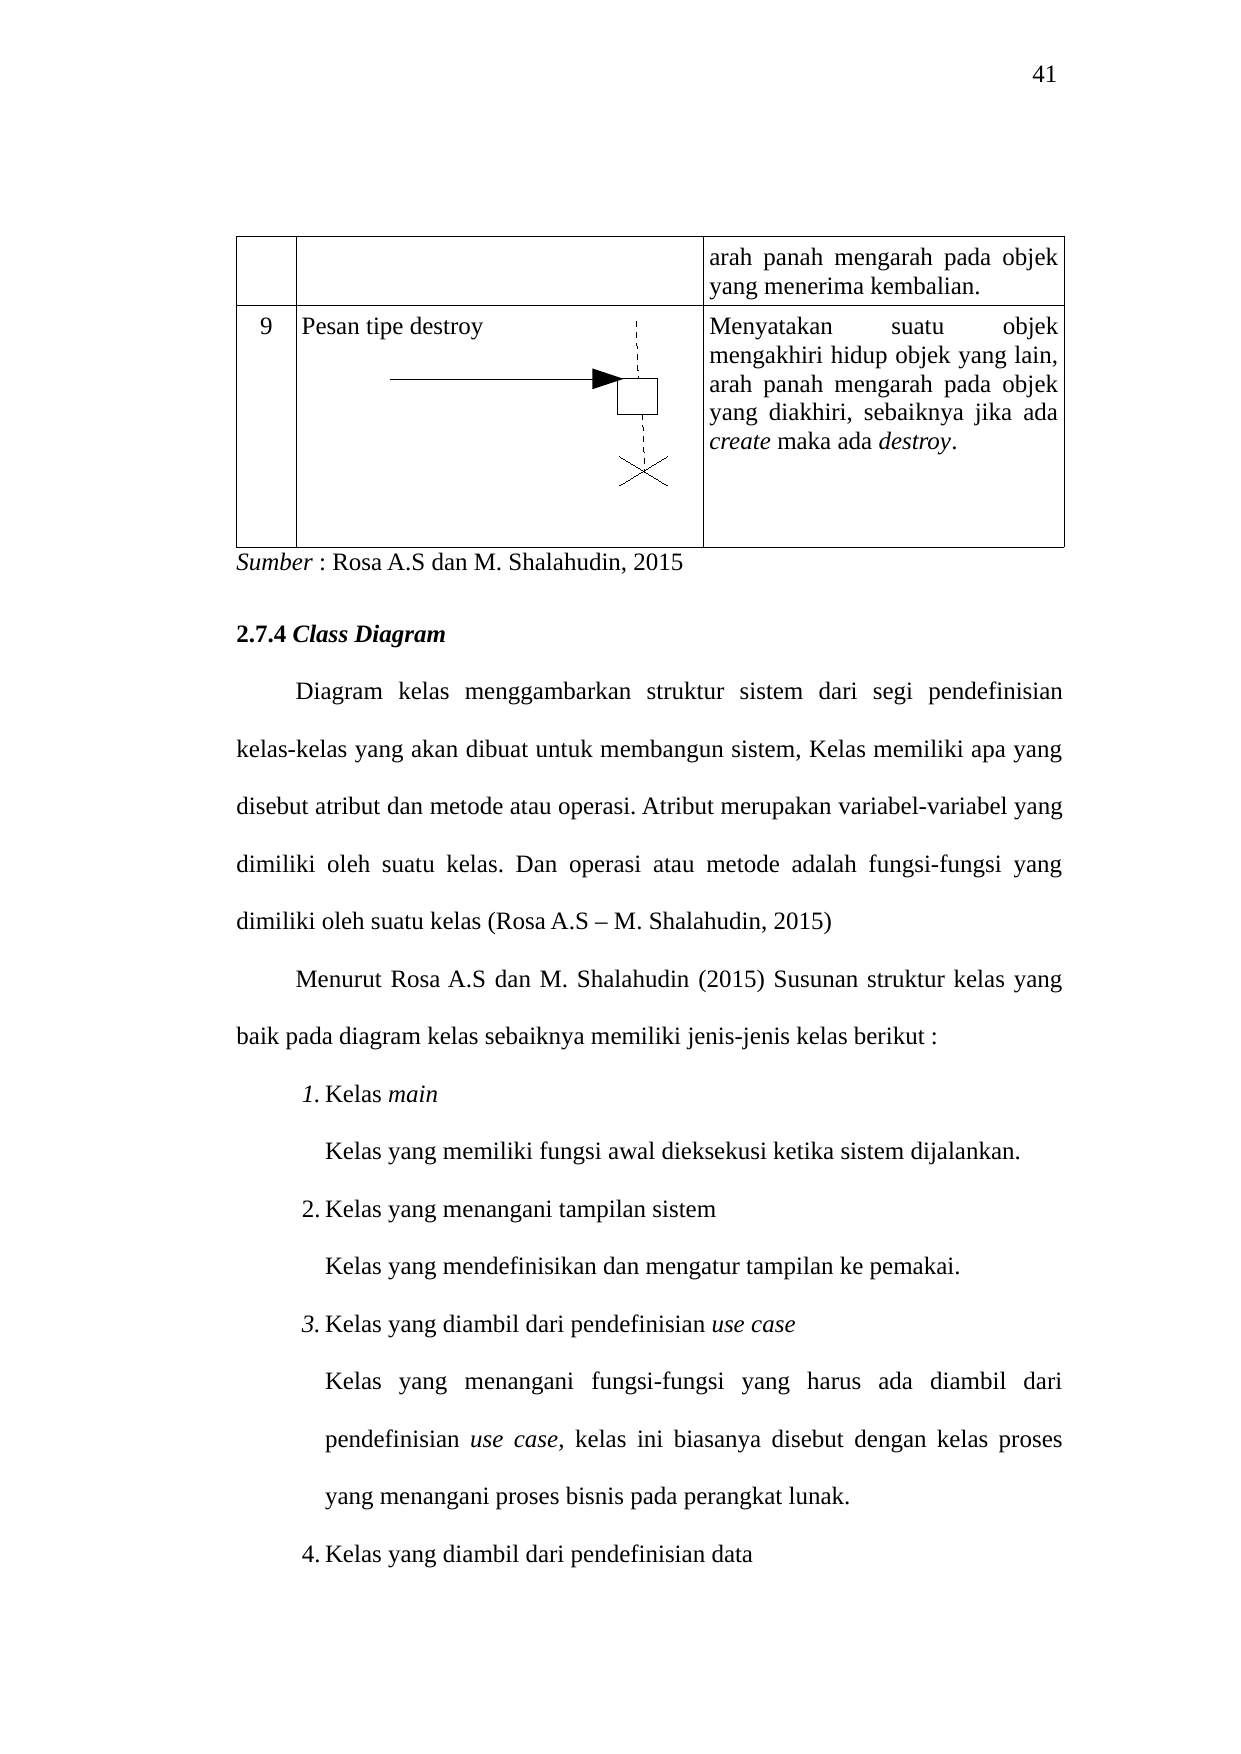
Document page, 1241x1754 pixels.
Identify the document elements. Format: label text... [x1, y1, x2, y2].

list Kelas yang mendefinisikan dan mengatur tampilan ke pemakai. [295, 1251, 1063, 1280]
list Kelas yang memiliki fungsi awal dieksekusi ketika sistem dijalankan. [295, 1136, 1063, 1165]
subtitle 2.7.4 Class Diagram [236, 619, 1063, 648]
list Kelas yang menangani tampilan sistem [295, 1194, 1063, 1223]
text Menurut Rosa A.S dan M. Shalahudin (2015) Susunan struktur kelas yang baik pada diagram kelas sebaiknya memiliki jenis-jenis kelas berikut : [236, 964, 1063, 1050]
table_cell [237, 237, 296, 305]
list Kelas yang diambil dari pendefinisian data [295, 1539, 1063, 1568]
table_cell 9 [237, 306, 296, 547]
table_cell Menyatakan suatu objek mengakhiri hidup objek yang lain, arah panah mengarah pada objek yang diakhiri, sebaiknya jika ada create maka ada destroy. [704, 306, 1064, 547]
text Sumber : Rosa A.S dan M. Shalahudin, 2015 [236, 548, 1063, 576]
table_cell arah panah mengarah pada objek yang menerima kembalian. [704, 237, 1064, 305]
table_cell Pesan tipe destroy [297, 306, 703, 547]
table_cell [297, 237, 703, 305]
list Kelas yang diambil dari pendefinisian use case [295, 1309, 1063, 1338]
text Diagram kelas menggambarkan struktur sistem dari segi pendefinisian kelas-kelas yang akan dibuat untuk membangun sistem, Kelas memiliki apa yang disebut atribut dan metode atau operasi. Atribut merupakan variabel-variabel yang dimiliki oleh suatu kelas. Dan operasi atau metode adalah fungsi-fungsi yang dimiliki oleh suatu kelas (Rosa A.S – M. Shalahudin, 2015) [236, 676, 1063, 935]
list Kelas yang menangani fungsi-fungsi yang harus ada diambil dari pendefinisian use case, kelas ini biasanya disebut dengan kelas proses yang menangani proses bisnis pada perangkat lunak. [295, 1366, 1063, 1510]
list Kelas main [295, 1079, 1063, 1108]
